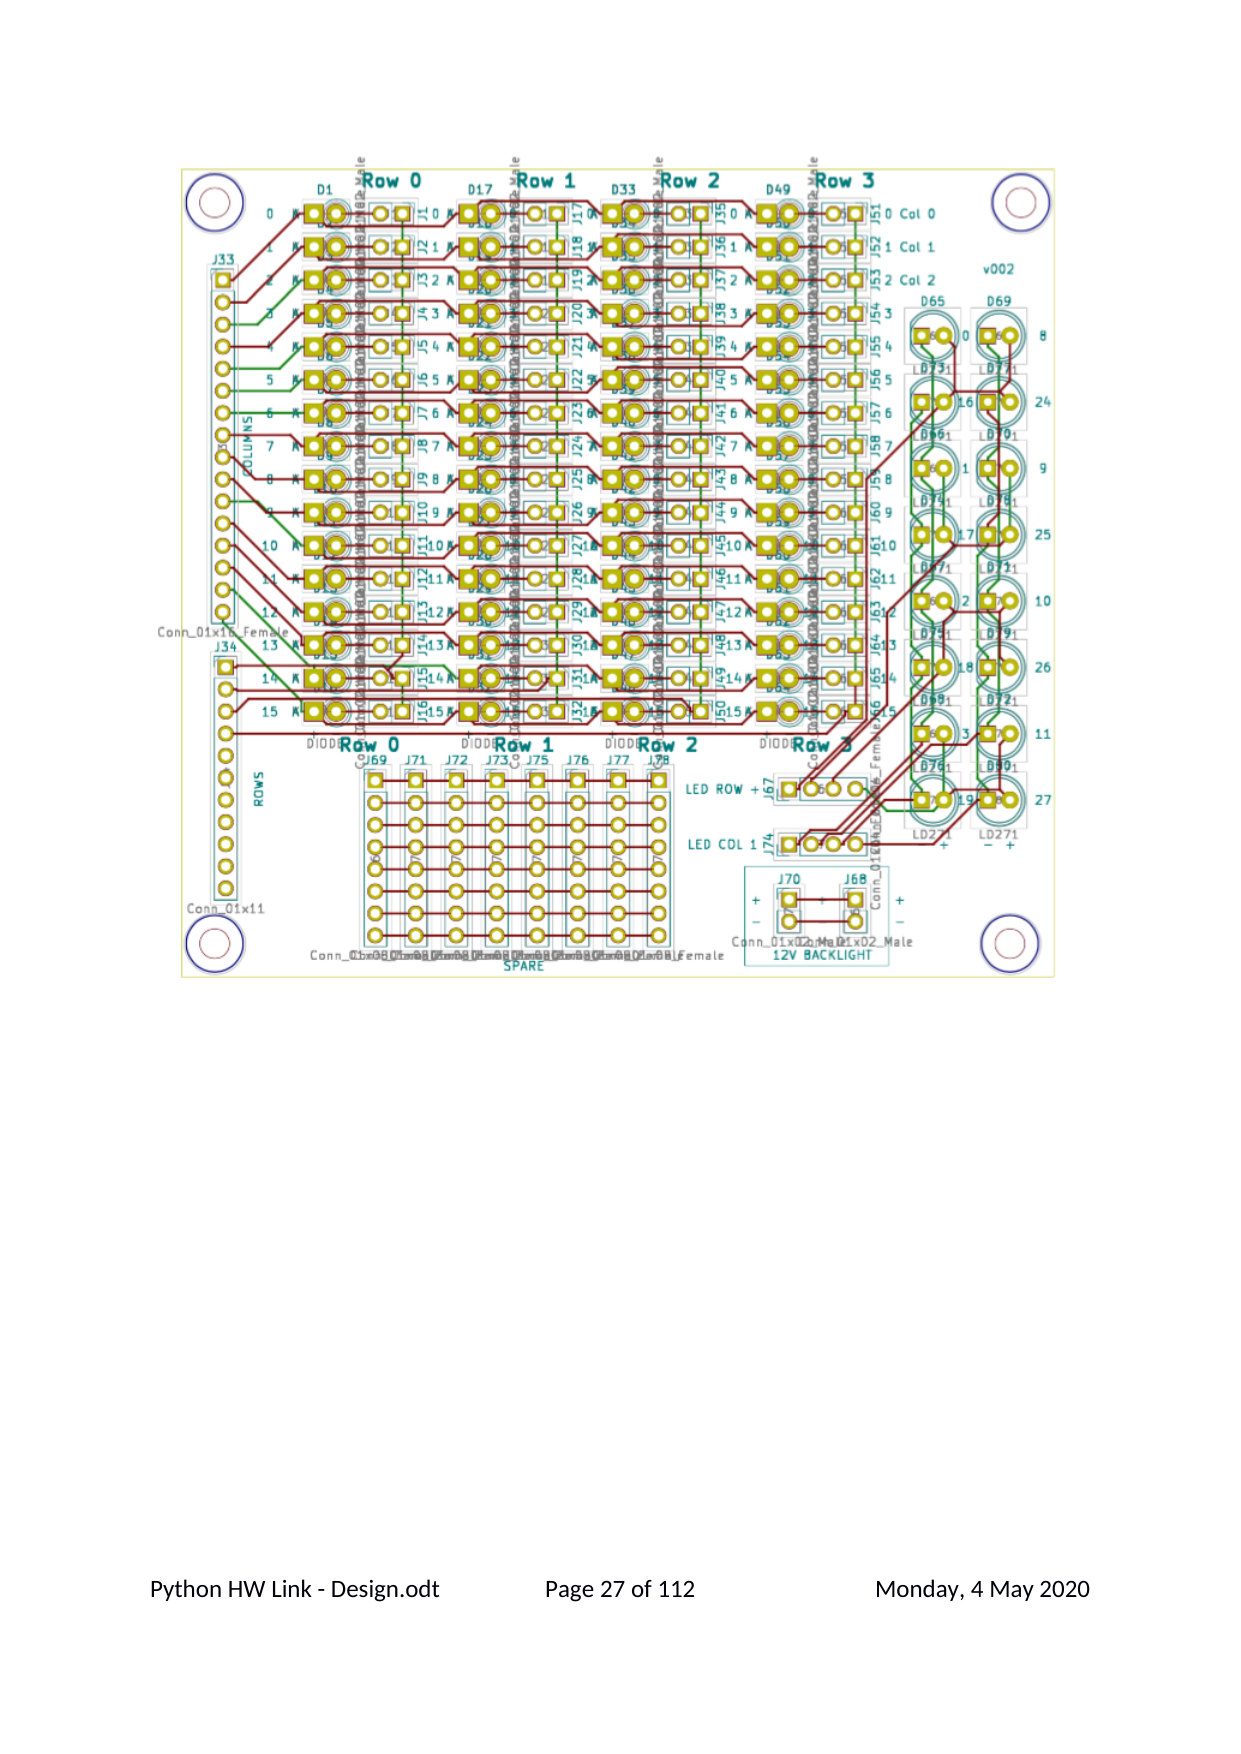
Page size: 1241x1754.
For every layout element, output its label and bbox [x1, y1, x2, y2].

picture [150, 150, 1091, 1002]
